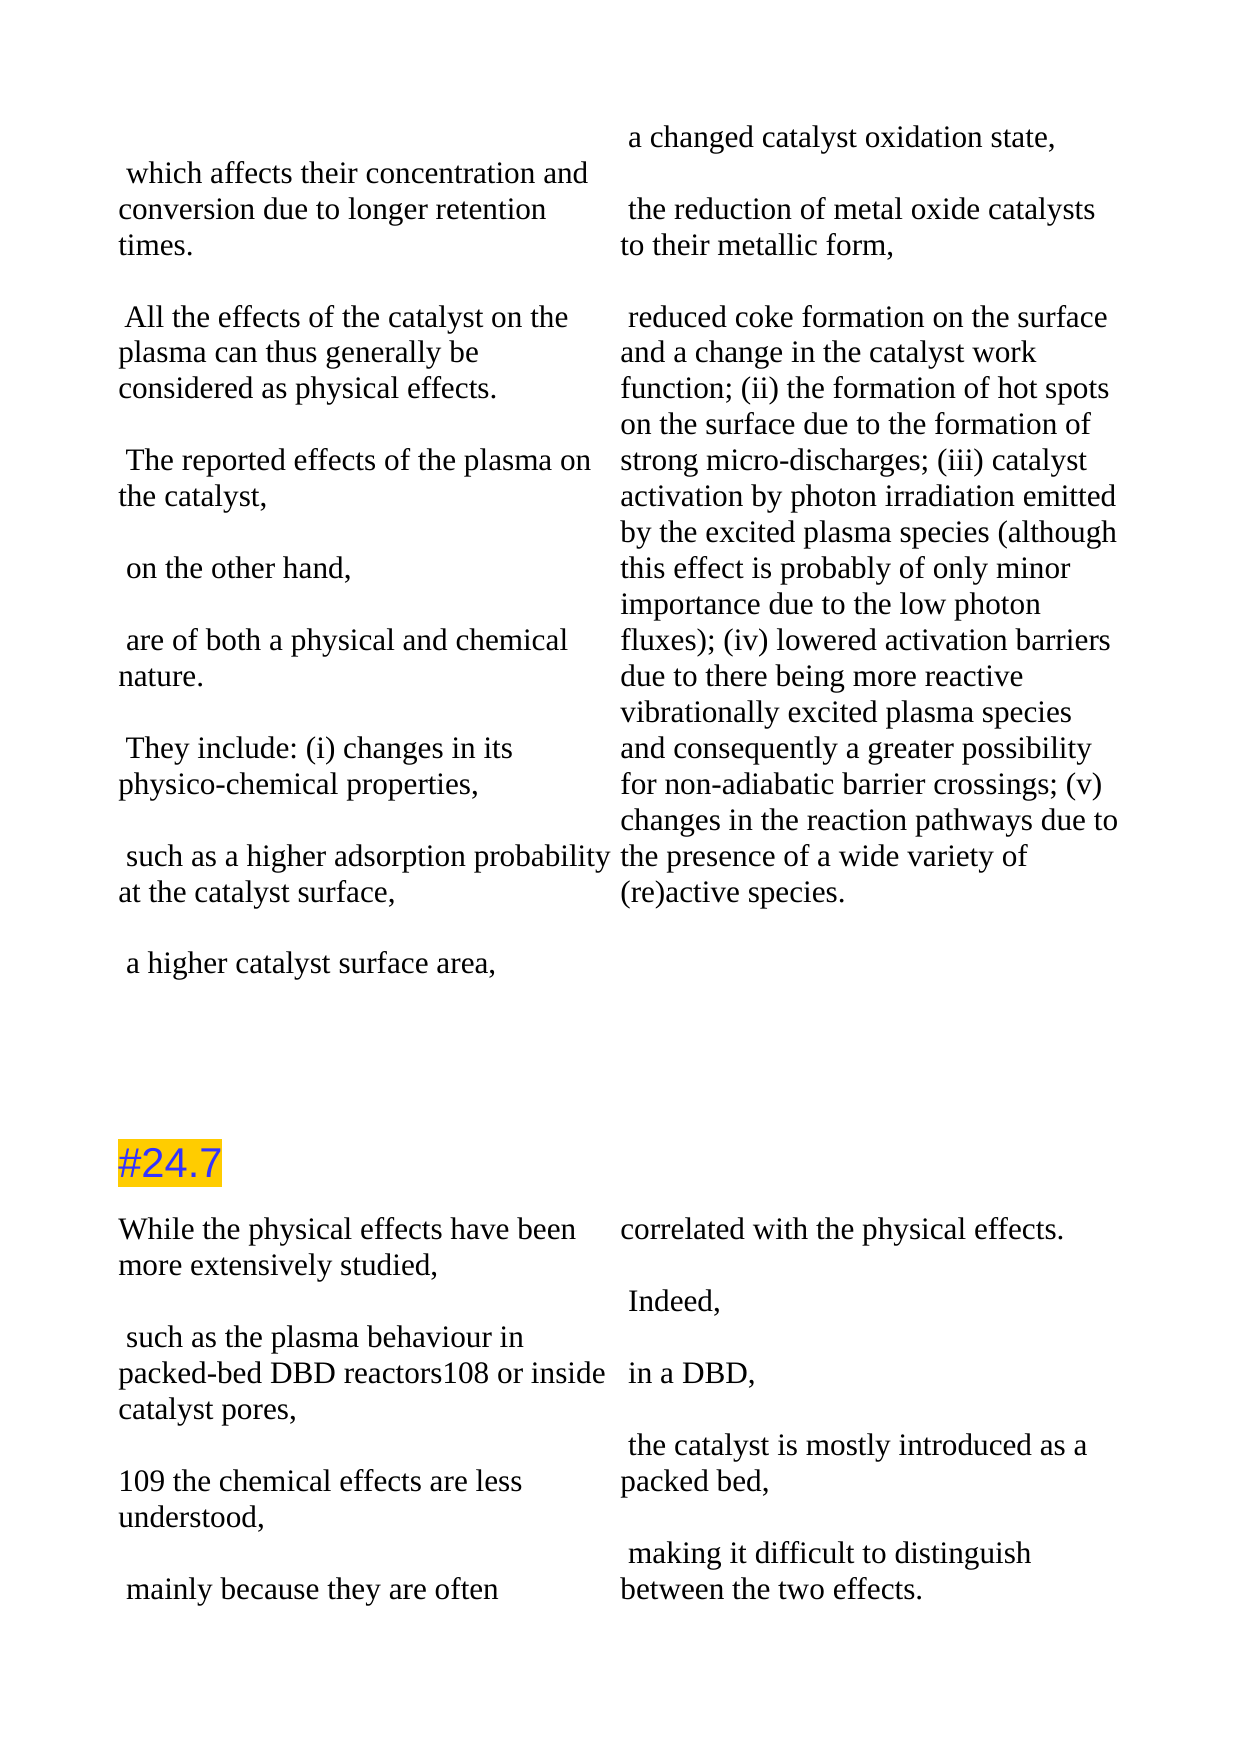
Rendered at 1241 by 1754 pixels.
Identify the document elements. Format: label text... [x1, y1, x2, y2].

text are of both a physical and chemical nature. [118, 621, 620, 693]
text All the effects of the catalyst on the plasma can thus generally be considered as physical effects. [118, 298, 620, 406]
text such as a higher adsorption probability at the catalyst surface, [118, 837, 620, 909]
text The reported effects of the plasma on the catalyst, [118, 442, 620, 513]
text 109 the chemical effects are less understood, [118, 1462, 620, 1534]
text reduced coke formation on the surface and a change in the catalyst work function; (ii) the formation of hot spots on the surface due to the formation of strong micro-discharges; (iii) catalyst activation by photon irradiation emitted by the excited plasma species (although this effect is probably of only minor importance due to the low photon fluxes); (iv) lowered activation barriers due to there being more reactive vibrationally excited plasma species and consequently a greater possibility for non-adiabatic barrier crossings; (v) changes in the reaction pathways due to the presence of a wide variety of (re)active species. [620, 298, 1122, 909]
text which affects their concentration and conversion due to longer retention times. [118, 154, 620, 262]
text correlated with the physical effects. [620, 1211, 1122, 1247]
text While the physical effects have been more extensively studied, [118, 1211, 620, 1282]
text on the other hand, [118, 549, 620, 585]
text Indeed, [620, 1282, 1122, 1318]
text the reduction of metal oxide catalysts to their metallic form, [620, 190, 1122, 262]
text such as the plasma behaviour in packed-bed DBD reactors108 or inside catalyst pores, [118, 1318, 620, 1426]
text #24.7 [118, 1139, 1122, 1187]
text making it difficult to distinguish between the two effects. [620, 1534, 1122, 1606]
text the catalyst is mostly introduced as a packed bed, [620, 1426, 1122, 1498]
text mainly because they are often [118, 1570, 620, 1606]
text They include: (i) changes in its physico-chemical properties, [118, 729, 620, 801]
text in a DBD, [620, 1354, 1122, 1390]
text a higher catalyst surface area, [118, 945, 620, 981]
text a changed catalyst oxidation state, [620, 118, 1122, 154]
